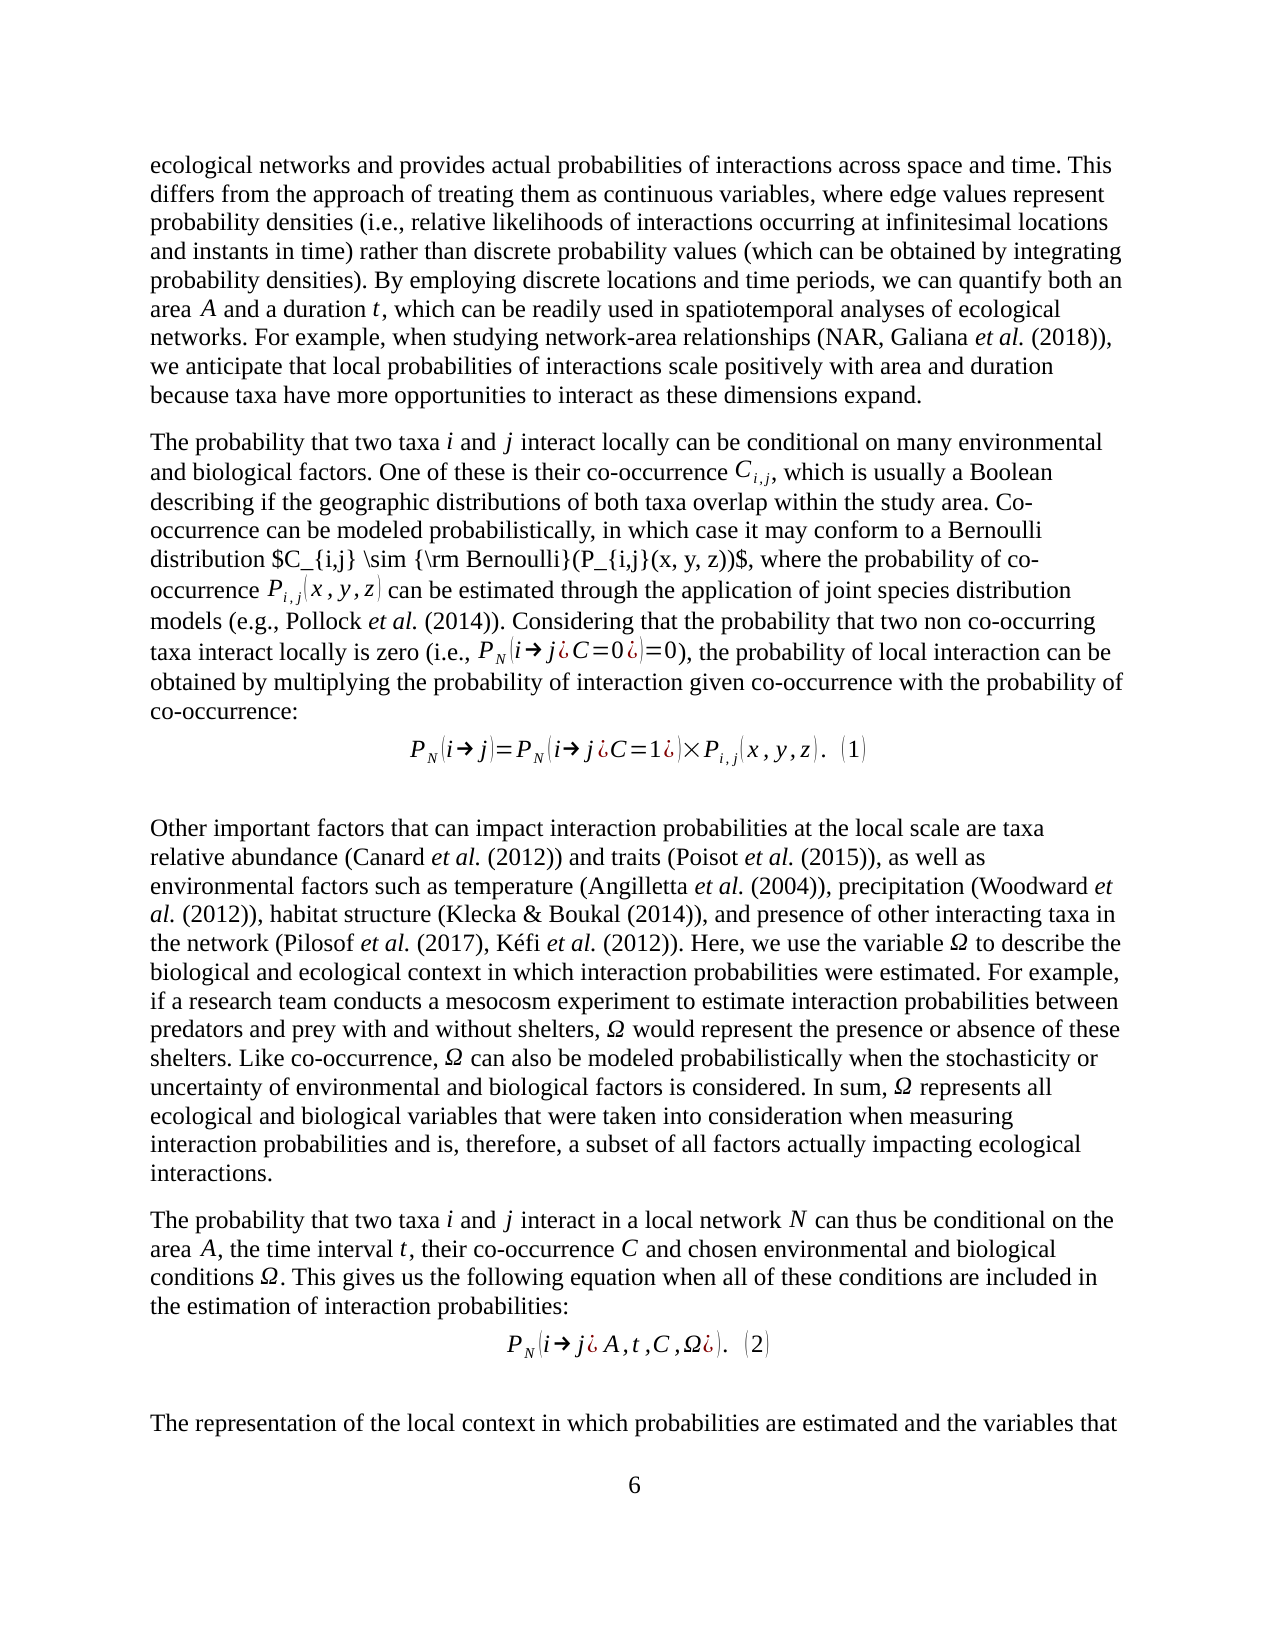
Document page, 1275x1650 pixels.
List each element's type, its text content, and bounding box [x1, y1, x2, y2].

text The representation of the local context in which probabilities are estimated and the variables that [150, 1408, 1125, 1437]
text The probability that two taxa and interact in a local network can thus be conditional on the area , the time interval , their co-occurrence and chosen environmental and biological conditions . This gives us the following equation when all of these conditions are included in the estimation of interaction probabilities: [150, 1205, 1125, 1320]
text Other important factors that can impact interaction probabilities at the local scale are taxa relative abundance (Canard et al. (2012)) and traits (Poisot et al. (2015)), as well as environmental factors such as temperature (Angilletta et al. (2004)), precipitation (Woodward et al. (2012)), habitat structure (Klecka & Boukal (2014)), and presence of other interacting taxa in the network (Pilosof et al. (2017), Kéfi et al. (2012)). Here, we use the variable to describe the biological and ecological context in which interaction probabilities were estimated. For example, if a research team conducts a mesocosm experiment to estimate interaction probabilities between predators and prey with and without shelters, would represent the presence or absence of these shelters. Like co-occurrence, can also be modeled probabilistically when the stochasticity or uncertainty of environmental and biological factors is considered. In sum, represents all ecological and biological variables that were taken into consideration when measuring interaction probabilities and is, therefore, a subset of all factors actually impacting ecological interactions. [150, 813, 1125, 1187]
text The probability that two taxa and interact locally can be conditional on many environmental and biological factors. One of these is their co-occurrence , which is usually a Boolean describing if the geographic distributions of both taxa overlap within the study area. Co-occurrence can be modeled probabilistically, in which case it may conform to a Bernoulli distribution $C_{i,j} \sim {\rm Bernoulli}(P_{i,j}(x, y, z))$, where the probability of co-occurrence can be estimated through the application of joint species distribution models (e.g., Pollock et al. (2014)). Considering that the probability that two non co-occurring taxa interact locally is zero (i.e., ), the probability of local interaction can be obtained by multiplying the probability of interaction given co-occurrence with the probability of co-occurrence: [150, 427, 1125, 725]
text ecological networks and provides actual probabilities of interactions across space and time. This differs from the approach of treating them as continuous variables, where edge values represent probability densities (i.e., relative likelihoods of interactions occurring at infinitesimal locations and instants in time) rather than discrete probability values (which can be obtained by integrating probability densities). By employing discrete locations and time periods, we can quantify both an area and a duration , which can be readily used in spatiotemporal analyses of ecological networks. For example, when studying network-area relationships (NAR, Galiana et al. (2018)), we anticipate that local probabilities of interactions scale positively with area and duration because taxa have more opportunities to interact as these dimensions expand. [150, 150, 1125, 409]
